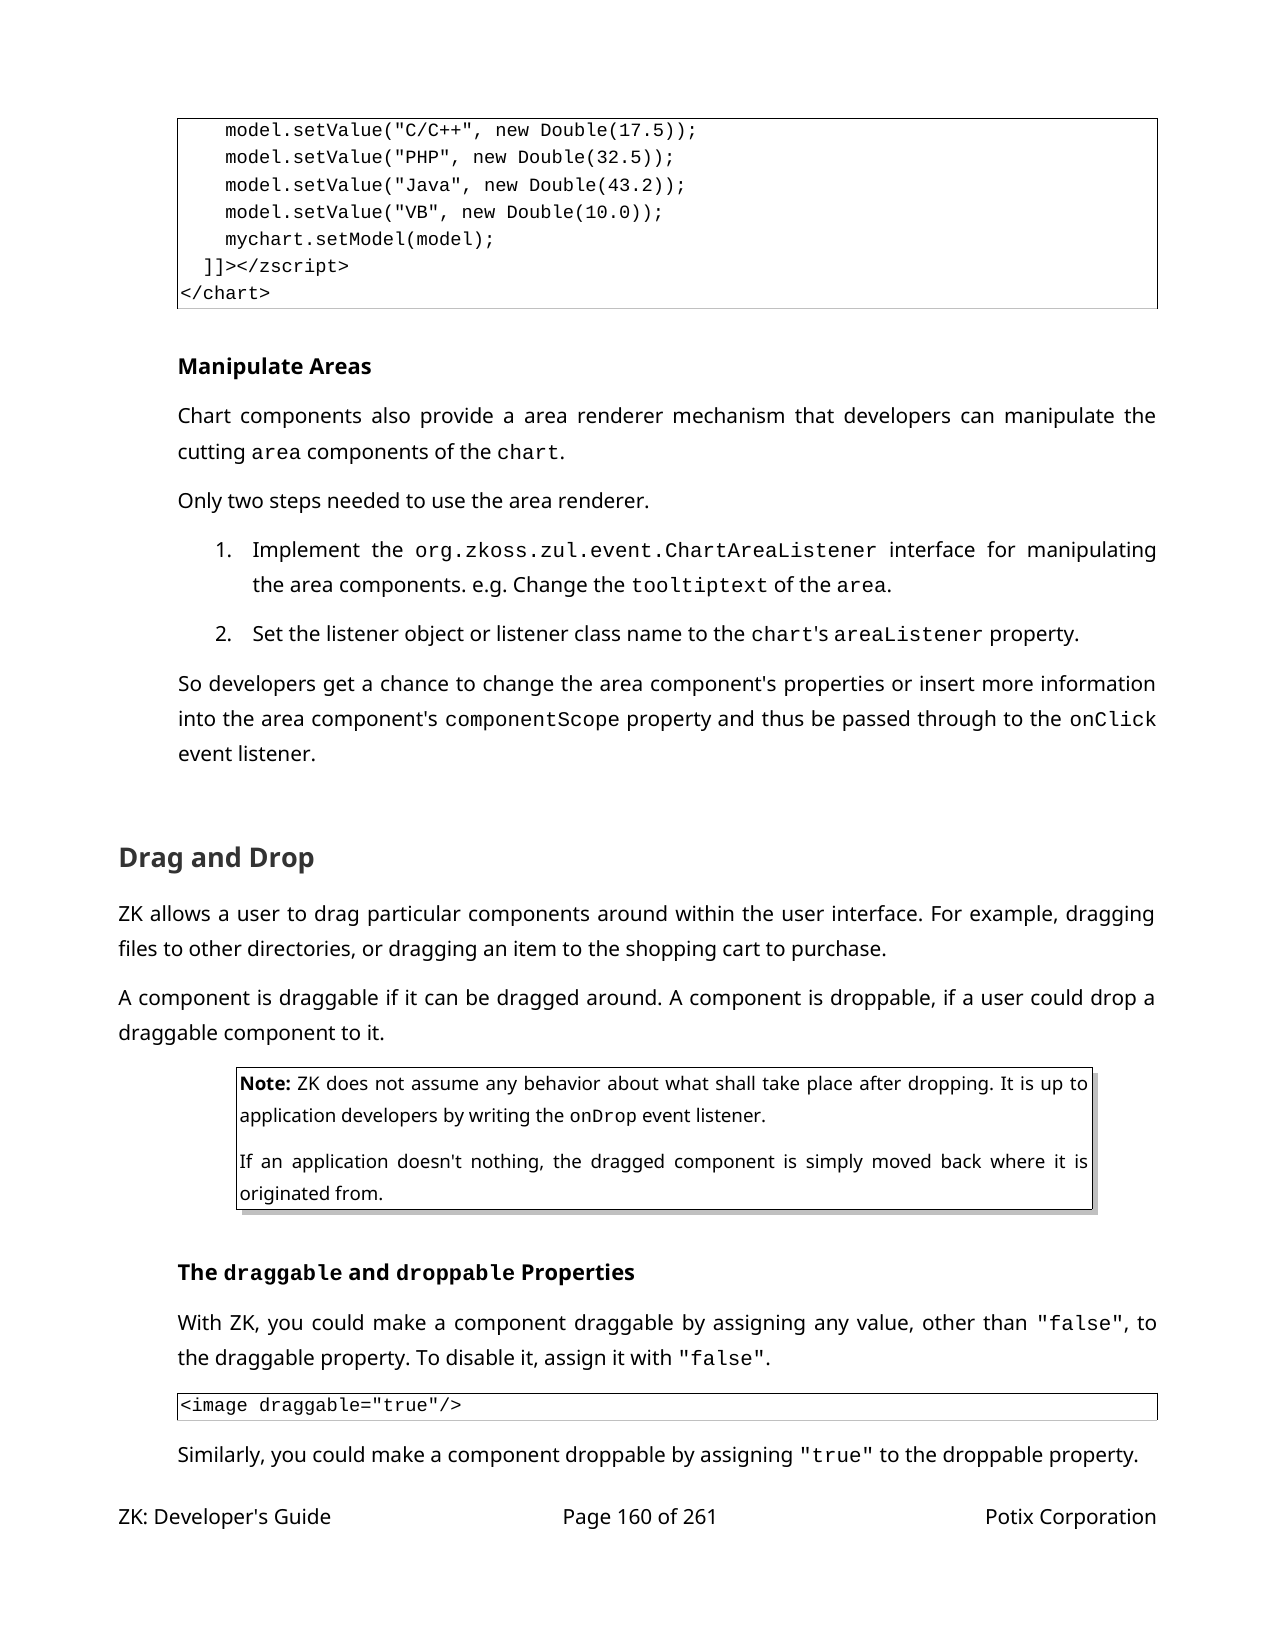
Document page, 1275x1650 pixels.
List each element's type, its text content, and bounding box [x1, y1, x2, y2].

text <image draggable="true"/> [178, 1394, 1157, 1420]
text model.setValue("VB", new Double(10.0)); [178, 200, 1157, 224]
text Only two steps needed to use the area renderer. [177, 486, 1157, 514]
text With ZK, you could make a component draggable by assigning any value, other than "false", to the draggable property. To disable it, assign it with "false". [177, 1308, 1157, 1372]
text A component is draggable if it can be dragged around. A component is droppable, if a user could drop a draggable component to it. [118, 983, 1157, 1046]
subtitle Manipulate Areas [177, 351, 1157, 381]
text Chart components also provide a area renderer mechanism that developers can manipulate the cutting area components of the chart. [177, 402, 1157, 465]
text ZK allows a user to drag particular components around within the user interface. For example, dragging files to other directories, or dragging an item to the shopping cart to purchase. [118, 899, 1157, 962]
subtitle Drag and Drop [118, 838, 1157, 875]
text </chart> [178, 281, 1157, 308]
list Set the listener object or listener class name to the chart's areaListener property. [215, 619, 1157, 648]
text If an application doesn't nothing, the dragged component is simply moved back where it is originated from. [237, 1145, 1092, 1209]
list Implement the org.zkoss.zul.event.ChartAreaListener interface for manipulating the area components. e.g. Change the tooltiptext of the area. [215, 535, 1157, 599]
text ]]></zscript> [178, 254, 1157, 278]
text Similarly, you could make a component droppable by assigning "true" to the droppable property. [177, 1441, 1157, 1469]
text mychart.setModel(model); [178, 227, 1157, 251]
text So developers get a chance to change the area component's properties or insert more information into the area component's componentScope property and thus be passed through to the onClick event listener. [178, 669, 1157, 768]
text model.setValue("PHP", new Double(32.5)); [178, 145, 1157, 169]
text Note: ZK does not assume any behavior about what shall take place after dropping. It is up to application developers by writing the onDrop event listener. [237, 1068, 1092, 1128]
subtitle The draggable and droppable Properties [177, 1257, 1157, 1287]
text model.setValue("C/C++", new Double(17.5)); [178, 119, 1157, 142]
text model.setValue("Java", new Double(43.2)); [178, 172, 1157, 197]
